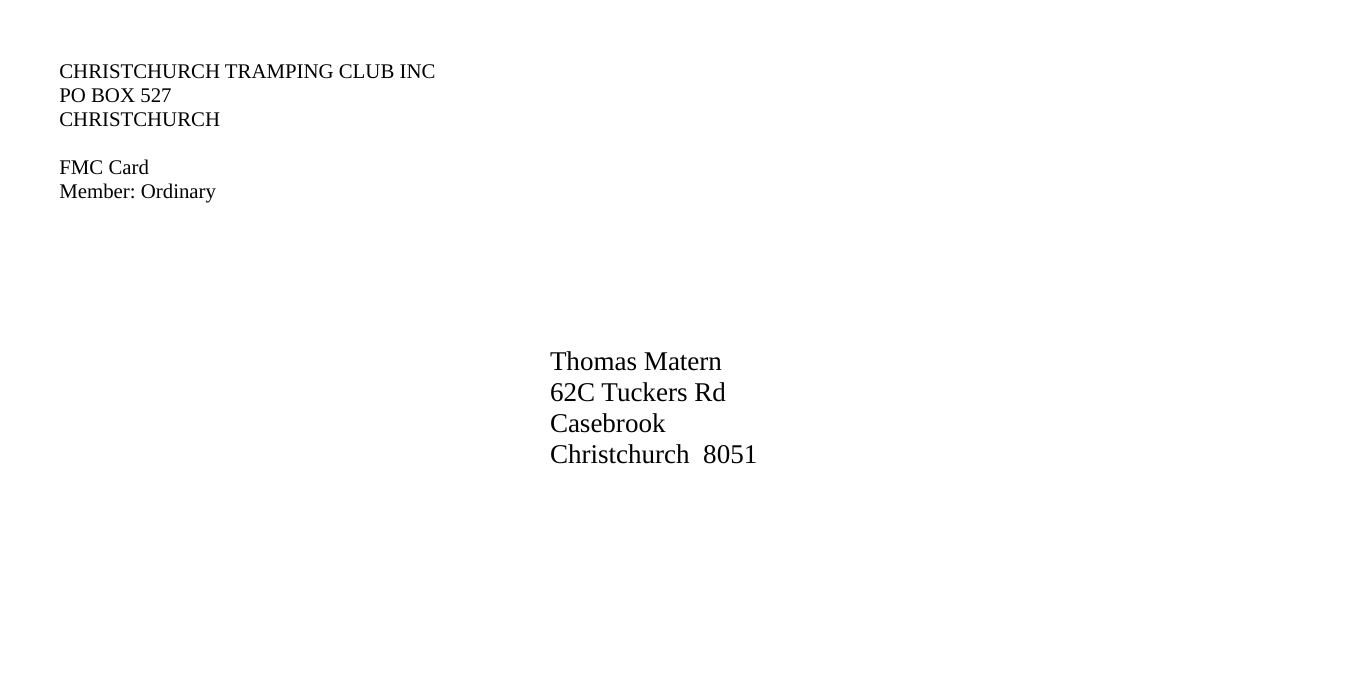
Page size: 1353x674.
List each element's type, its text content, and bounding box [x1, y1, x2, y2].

text CHRISTCHURCH [59, 107, 1293, 131]
text CHRISTCHURCH TRAMPING CLUB INC [59, 59, 1293, 83]
text Casebrook [550, 407, 1293, 438]
text 62C Tuckers Rd [550, 376, 1293, 407]
text FMC Card [59, 155, 1293, 179]
text Thomas Matern [550, 345, 1293, 376]
text PO BOX 527 [59, 83, 1293, 107]
text Member: Ordinary [59, 179, 1293, 203]
text Christchurch 8051 [550, 438, 1293, 469]
